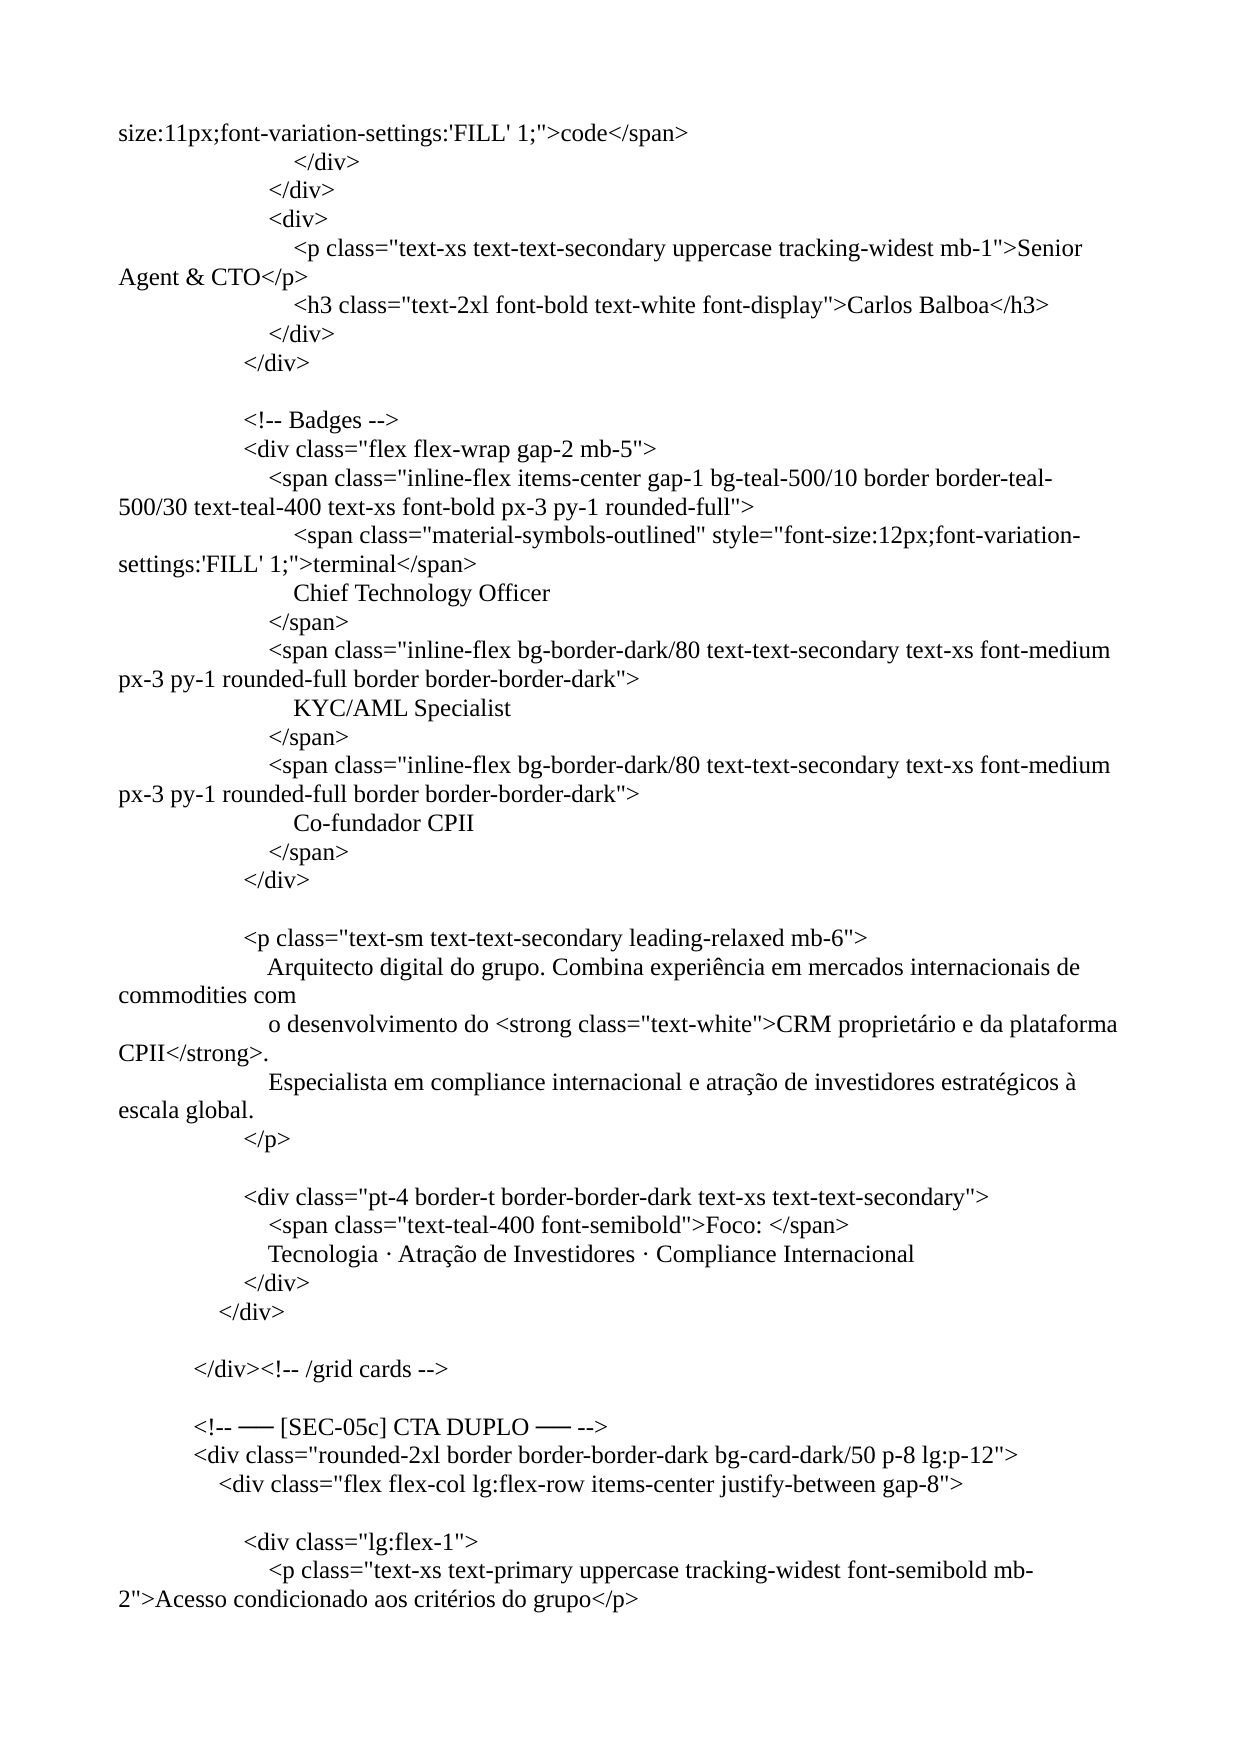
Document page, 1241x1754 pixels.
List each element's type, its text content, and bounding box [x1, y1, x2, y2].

table_cell size:11px;font-variation-settings:'FILL' 1;">code</span> </div> </div> <div> <p class="text-xs text-text-secondary uppercase tracking-widest mb-1">Senior Agent & CTO</p> <h3 class="text-2xl font-bold text-white font-display">Carlos Balboa</h3> </div> </div> <!-- Badges --> <div class="flex flex-wrap gap-2 mb-5"> <span class="inline-flex items-center gap-1 bg-teal-500/10 border border-teal-500/30 text-teal-400 text-xs font-bold px-3 py-1 rounded-full"> <span class="material-symbols-outlined" style="font-size:12px;font-variation-settings:'FILL' 1;">terminal</span> Chief Technology Officer </span> <span class="inline-flex bg-border-dark/80 text-text-secondary text-xs font-medium px-3 py-1 rounded-full border border-border-dark"> KYC/AML Specialist </span> <span class="inline-flex bg-border-dark/80 text-text-secondary text-xs font-medium px-3 py-1 rounded-full border border-border-dark"> Co-fundador CPII </span> </div> <p class="text-sm text-text-secondary leading-relaxed mb-6"> Arquitecto digital do grupo. Combina experiência em mercados internacionais de commodities com o desenvolvimento do <strong class="text-white">CRM proprietário e da plataforma CPII</strong>. Especialista em compliance internacional e atração de investidores estratégicos à escala global. </p> <div class="pt-4 border-t border-border-dark text-xs text-text-secondary"> <span class="text-teal-400 font-semibold">Foco: </span> Tecnologia · Atração de Investidores · Compliance Internacional </div> </div> </div><!-- /grid cards --> <!-- ── [SEC-05c] CTA DUPLO ── --> <div class="rounded-2xl border border-border-dark bg-card-dark/50 p-8 lg:p-12"> <div class="flex flex-col lg:flex-row items-center justify-between gap-8"> <div class="lg:flex-1"> <p class="text-xs text-primary uppercase tracking-widest font-semibold mb-2">Acesso condicionado aos critérios do grupo</p> [118, 118, 1122, 1613]
